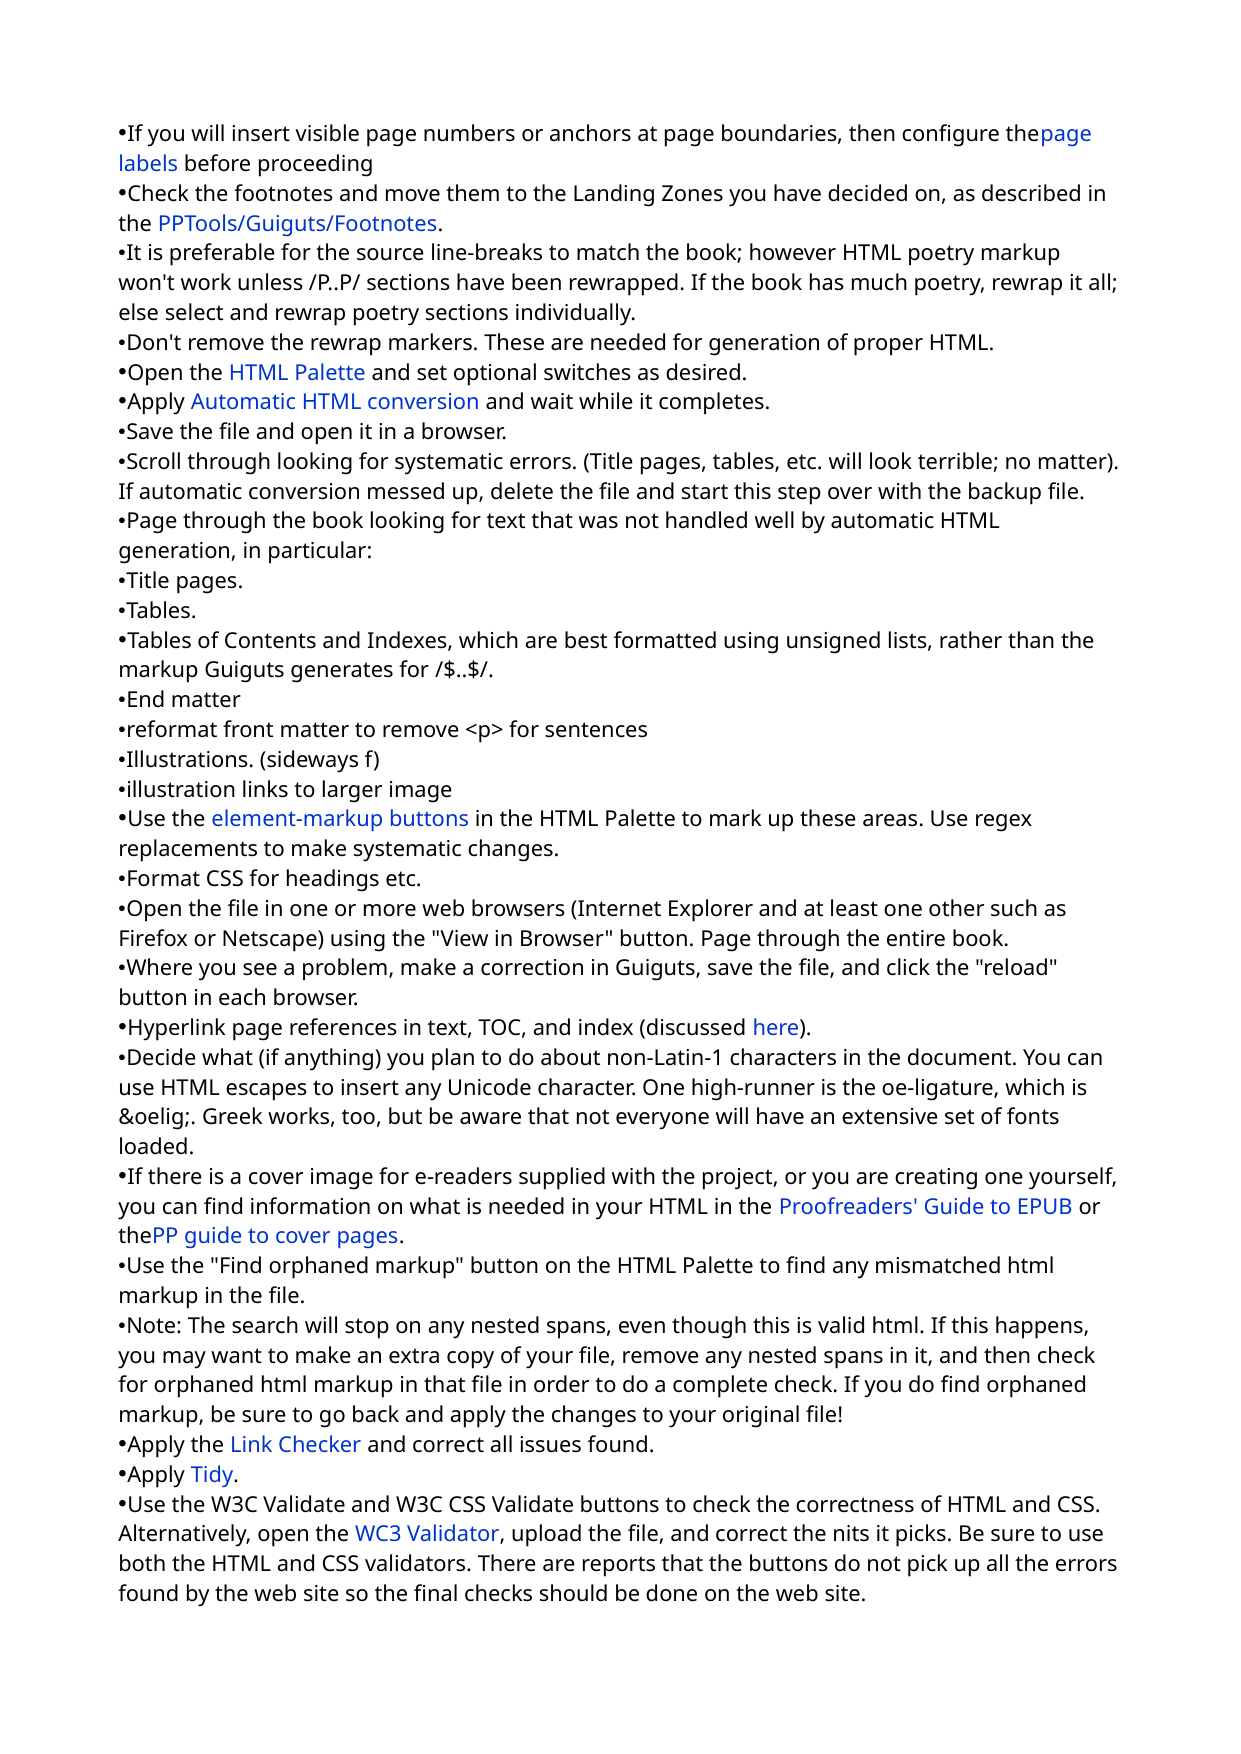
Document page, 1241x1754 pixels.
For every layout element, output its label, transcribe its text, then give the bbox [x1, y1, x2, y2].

list Use the element-markup buttons in the HTML Palette to mark up these areas. Use regex replacements to make systematic changes. [118, 803, 1122, 863]
list Page through the book looking for text that was not handled well by automatic HTML generation, in particular: [118, 505, 1122, 565]
list Decide what (if anything) you plan to do about non-Latin-1 characters in the document. You can use HTML escapes to insert any Unicode character. One high-runner is the oe-ligature, which is &oelig;. Greek works, too, but be aware that not everyone will have an extensive set of fonts loaded. [118, 1042, 1122, 1161]
list Open the file in one or more web browsers (Internet Explorer and at least one other such as Firefox or Netscape) using the "View in Browser" button. Page through the entire book. [118, 893, 1122, 952]
list Where you see a problem, make a correction in Guiguts, save the file, and click the "reload" button in each browser. [118, 952, 1122, 1012]
list Illustrations. (sideways f) [118, 744, 1122, 773]
list Apply the Link Checker and correct all issues found. [118, 1429, 1122, 1459]
list Open the HTML Palette and set optional switches as desired. [118, 356, 1122, 386]
list If you will insert visible page numbers or anchors at page boundaries, then configure thepage labels before proceeding [118, 118, 1122, 178]
list Use the "Find orphaned markup" button on the HTML Palette to find any mismatched html markup in the file. [118, 1250, 1122, 1310]
list End matter [118, 684, 1122, 714]
list Tables of Contents and Indexes, which are best formatted using unsigned lists, rather than the markup Guiguts generates for /$..$/. [118, 624, 1122, 684]
list Title pages. [118, 565, 1122, 595]
list Tables. [118, 595, 1122, 624]
list Use the W3C Validate and W3C CSS Validate buttons to check the correctness of HTML and CSS. Alternatively, open the WC3 Validator, upload the file, and correct the nits it picks. Be sure to use both the HTML and CSS validators. There are reports that the buttons do not pick up all the errors found by the web site so the final checks should be done on the web site. [118, 1488, 1122, 1608]
list Apply Tidy. [118, 1459, 1122, 1488]
list Hyperlink page references in text, TOC, and index (discussed here). [118, 1012, 1122, 1042]
list Scroll through looking for systematic errors. (Title pages, tables, etc. will look terrible; no matter). If automatic conversion messed up, delete the file and start this step over with the backup file. [118, 446, 1122, 505]
list illustration links to larger image [118, 773, 1122, 803]
list Format CSS for headings etc. [118, 863, 1122, 893]
list reformat front matter to remove <p> for sentences [118, 714, 1122, 744]
list Check the footnotes and move them to the Landing Zones you have decided on, as described in the PPTools/Guiguts/Footnotes. [118, 178, 1122, 237]
list If there is a cover image for e-readers supplied with the project, or you are creating one yourself, you can find information on what is needed in your HTML in the Proofreaders' Guide to EPUB or thePP guide to cover pages. [118, 1161, 1122, 1250]
list Note: The search will stop on any nested spans, even though this is valid html. If this happens, you may want to make an extra copy of your file, remove any nested spans in it, and then check for orphaned html markup in that file in order to do a complete check. If you do find orphaned markup, be sure to go back and apply the changes to your original file! [118, 1310, 1122, 1429]
list Don't remove the rewrap markers. These are needed for generation of proper HTML. [118, 327, 1122, 356]
list Apply Automatic HTML conversion and wait while it completes. [118, 386, 1122, 416]
list Save the file and open it in a browser. [118, 416, 1122, 446]
list It is preferable for the source line-breaks to match the book; however HTML poetry markup won't work unless /P..P/ sections have been rewrapped. If the book has much poetry, rewrap it all; else select and rewrap poetry sections individually. [118, 237, 1122, 327]
